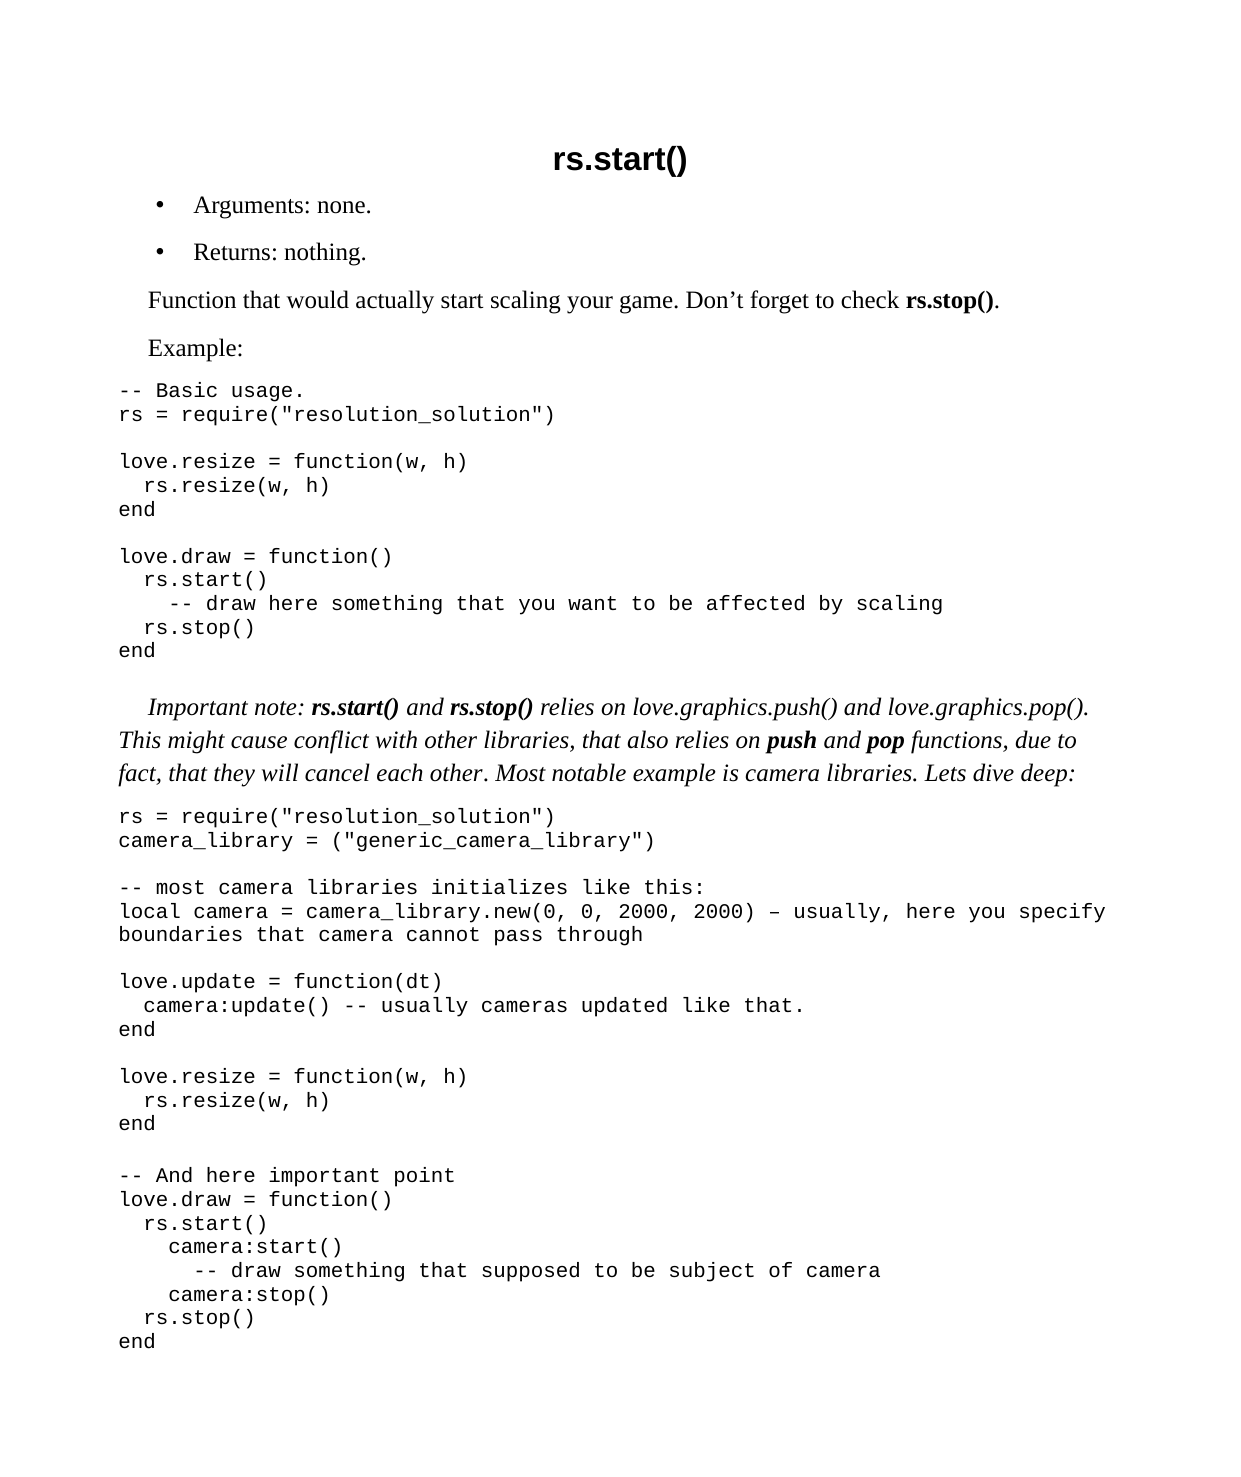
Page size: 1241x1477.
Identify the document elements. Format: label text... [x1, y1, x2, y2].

text camera_library = ("generic_camera_library") [118, 830, 1122, 853]
text love.draw = function() [118, 546, 1122, 569]
text Function that would actually start scaling your game. Don’t forget to check rs.stop(). [118, 285, 1122, 314]
text -- most camera libraries initializes like this: [118, 877, 1122, 901]
text end [118, 640, 1122, 664]
text end [118, 498, 1122, 522]
text rs.resize(w, h) [118, 475, 1122, 498]
text end [118, 1019, 1122, 1042]
subtitle rs.start() [118, 139, 1122, 177]
text camera:start() [118, 1236, 1122, 1260]
text rs.start() [118, 569, 1122, 593]
text rs.start() [118, 1213, 1122, 1236]
text love.update = function(dt) [118, 972, 1122, 995]
text -- Basic usage. [118, 380, 1122, 404]
text love.resize = function(w, h) [118, 1066, 1122, 1090]
text local camera = camera_library.new(0, 0, 2000, 2000) – usually, here you specify boundaries that camera cannot pass through [118, 901, 1122, 948]
list Returns: nothing. [156, 237, 1122, 266]
text -- And here important point [118, 1165, 1122, 1189]
list Arguments: none. [156, 190, 1122, 219]
text -- draw here something that you want to be affected by scaling [118, 593, 1122, 617]
text end [118, 1331, 1122, 1354]
text rs.resize(w, h) [118, 1090, 1122, 1113]
text rs.stop() [118, 1307, 1122, 1331]
text rs = require("resolution_solution") [118, 404, 1122, 428]
text rs = require("resolution_solution") [118, 806, 1122, 830]
text end [118, 1113, 1122, 1137]
text love.resize = function(w, h) [118, 451, 1122, 475]
text -- draw something that supposed to be subject of camera [118, 1260, 1122, 1284]
text love.draw = function() [118, 1189, 1122, 1213]
text rs.stop() [118, 617, 1122, 640]
text camera:stop() [118, 1284, 1122, 1307]
text Example: [118, 333, 1122, 361]
text camera:update() -- usually cameras updated like that. [118, 995, 1122, 1019]
text Important note: rs.start() and rs.stop() relies on love.graphics.push() and love.graphics.pop(). This might cause conflict with other libraries, that also relies on push and pop functions, due to fact, that they will cancel each other. Most notable example is camera libraries. Lets dive deep: [118, 692, 1122, 787]
